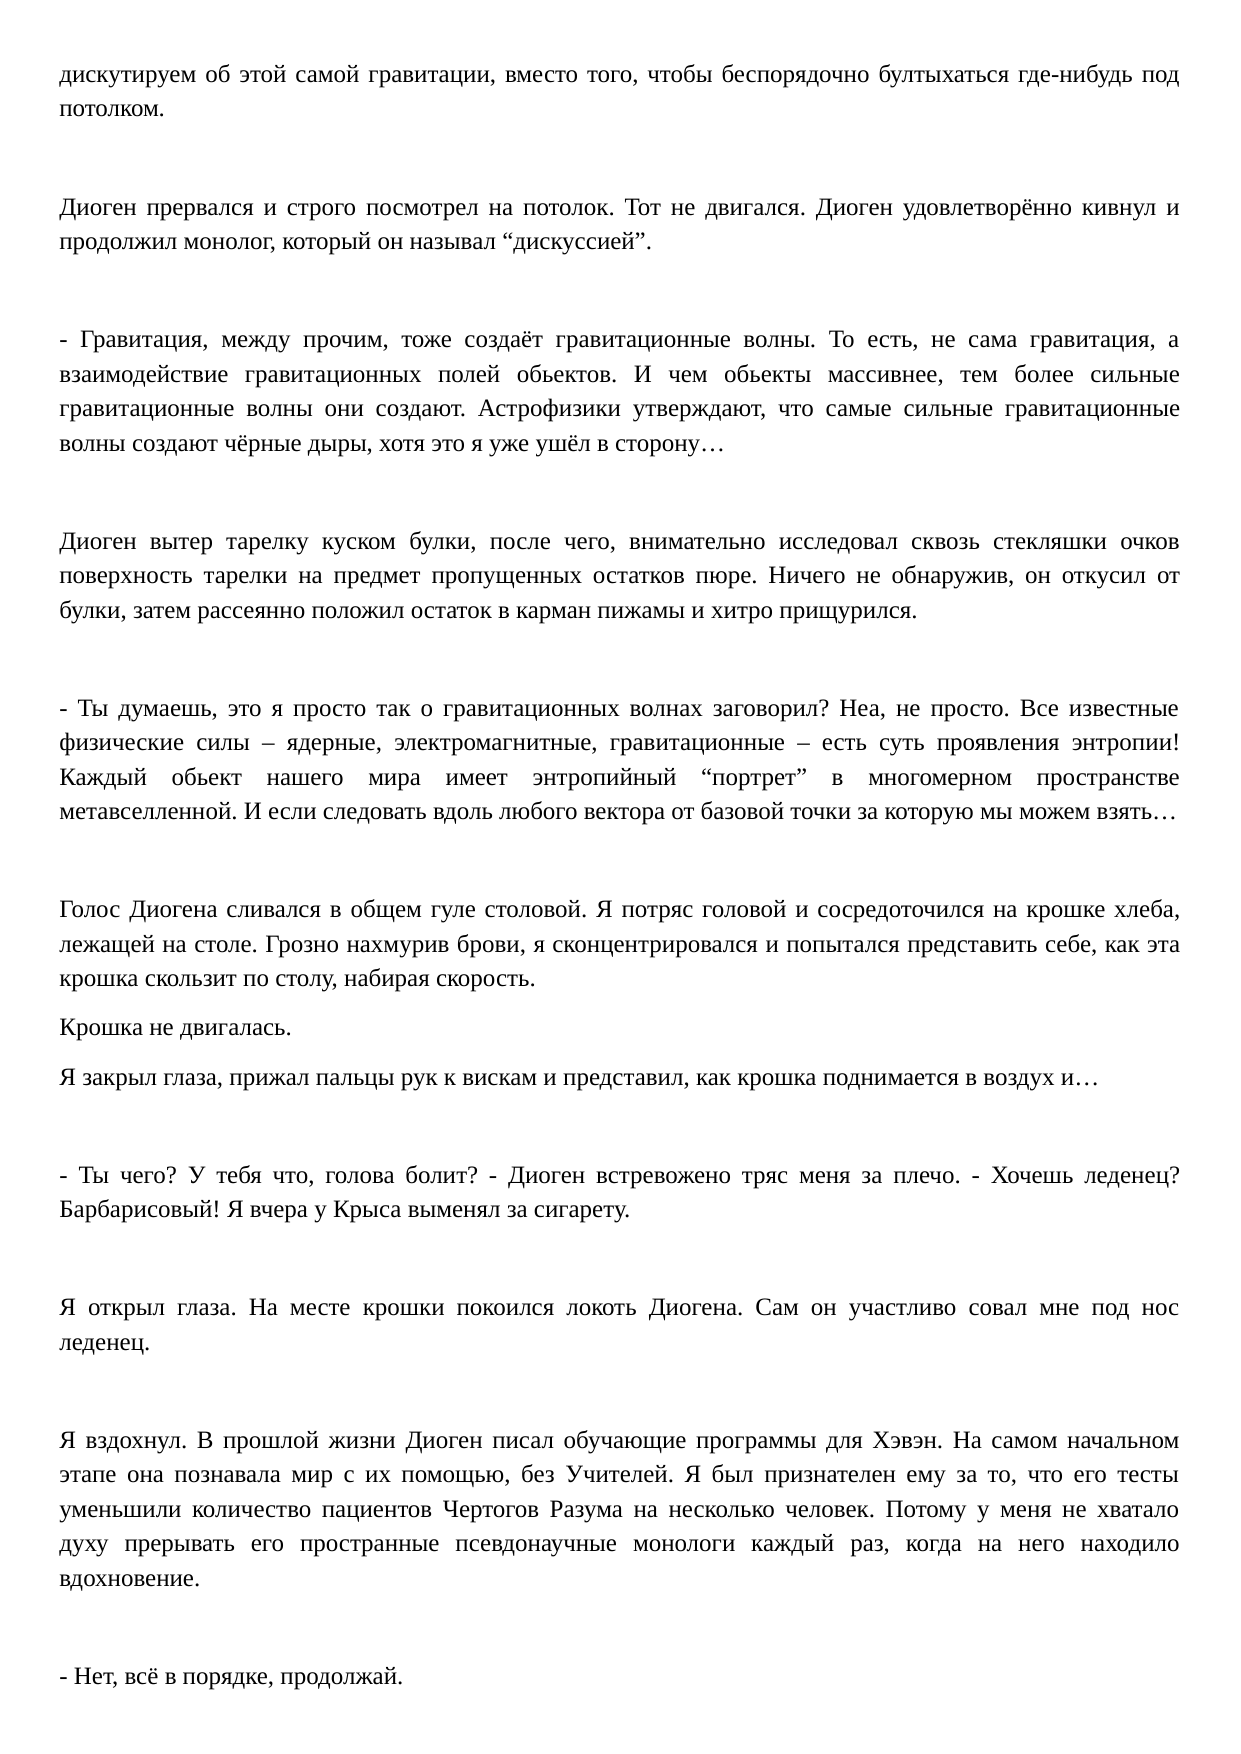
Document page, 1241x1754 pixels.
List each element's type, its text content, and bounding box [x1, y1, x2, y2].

text Крошка не двигалась. [59, 1012, 1181, 1041]
text Я закрыл глаза, прижал пальцы рук к вискам и представил, как крошка поднимается в воздух и… [59, 1062, 1181, 1090]
text - Гравитация, между прочим, тоже создаёт гравитационные волны. То есть, не сама гравитация, а взаимодействие гравитационных полей обьектов. И чем обьекты массивнее, тем более сильные гравитационные волны они создают. Астрофизики утверждают, что самые сильные гравитационные волны создают чёрные дыры, хотя это я уже ушёл в сторону… [59, 324, 1181, 456]
text - Ты думаешь, это я просто так о гравитационных волнах заговорил? Неа, не просто. Все известные физические силы – ядерные, электромагнитные, гравитационные – есть суть проявления энтропии! Каждый обьект нашего мира имеет энтропийный “портрет” в многомерном пространстве метавселленной. И если следовать вдоль любого вектора от базовой точки за которую мы можем взять… [59, 693, 1181, 825]
text - Ты чего? У тебя что, голова болит? - Диоген встревожено тряс меня за плечо. - Хочешь леденец? Барбарисовый! Я вчера у Крыса выменял за сигарету. [59, 1160, 1181, 1223]
text - Нет, всё в порядке, продолжай. [59, 1661, 1181, 1690]
text дискутируем об этой самой гравитации, вместо того, чтобы беспорядочно бултыхаться где-нибудь под потолком. [59, 59, 1181, 122]
text Диоген вытер тарелку куском булки, после чего, внимательно исследовал сквозь стекляшки очков поверхность тарелки на предмет пропущенных остатков пюре. Ничего не обнаружив, он откусил от булки, затем рассеянно положил остаток в карман пижамы и хитро прищурился. [59, 526, 1181, 623]
text Я вздохнул. В прошлой жизни Диоген писал обучающие программы для Хэвэн. На самом начальном этапе она познавала мир с их помощью, без Учителей. Я был признателен ему за то, что его тесты уменьшили количество пациентов Чертогов Разума на несколько человек. Потому у меня не хватало духу прерывать его пространные псевдонаучные монологи каждый раз, когда на него находило вдохновение. [59, 1425, 1181, 1592]
text Голос Диогена сливался в общем гуле столовой. Я потряс головой и сосредоточился на крошке хлеба, лежащей на столе. Грозно нахмурив брови, я сконцентрировался и попытался представить себе, как эта крошка скользит по столу, набирая скорость. [59, 894, 1181, 992]
text Я открыл глаза. На месте крошки покоился локоть Диогена. Сам он участливо совал мне под нос леденец. [59, 1292, 1181, 1356]
text Диоген прервался и строго посмотрел на потолок. Тот не двигался. Диоген удовлетворённо кивнул и продолжил монолог, который он называл “дискуссией”. [59, 192, 1181, 255]
